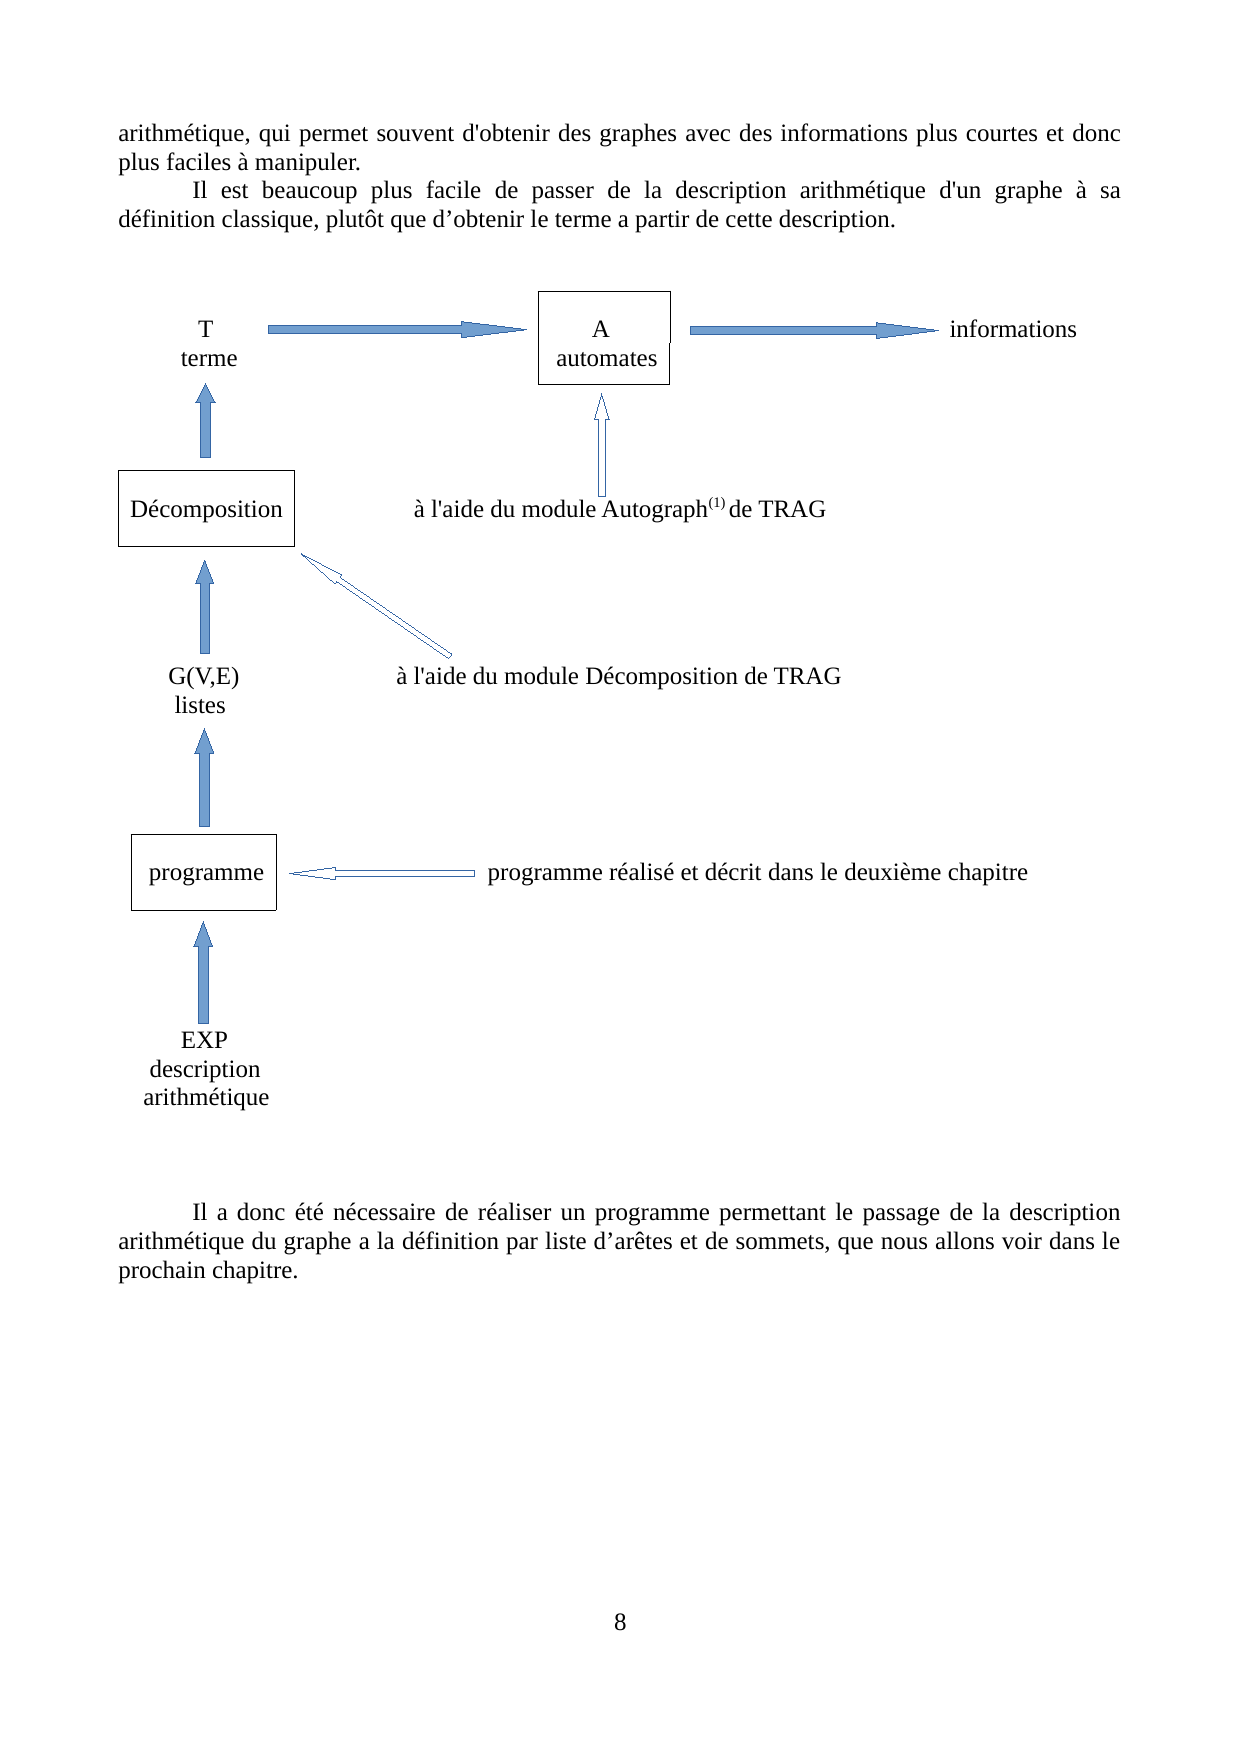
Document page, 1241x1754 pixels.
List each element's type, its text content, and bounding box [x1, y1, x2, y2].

text description [118, 1054, 1122, 1082]
text A [539, 292, 670, 343]
text arithmétique [118, 1082, 1122, 1111]
text terme automates [118, 343, 1122, 412]
text informations [671, 291, 1122, 343]
text listes [118, 690, 1122, 719]
text programme réalisé et décrit dans le deuxième chapitre [277, 834, 1122, 910]
text EXP [118, 1025, 1122, 1054]
text T [118, 291, 538, 343]
text programme [132, 835, 276, 910]
text G(V,E) à l'aide du module Décomposition de TRAG [118, 661, 1122, 690]
text arithmétique, qui permet souvent d'obtenir des graphes avec des informations plus courtes et donc plus faciles à manipuler. [118, 118, 1122, 176]
text à l'aide du module Autograph(1) de TRAG [295, 470, 1122, 546]
text Il est beaucoup plus facile de passer de la description arithmétique d'un graphe à sa définition classique, plutôt que d’obtenir le terme a partir de cette description. [118, 176, 1122, 233]
text Il a donc été nécessaire de réaliser un programme permettant le passage de la description arithmétique du graphe a la définition par liste d’arêtes et de sommets, que nous allons voir dans le prochain chapitre. [118, 1197, 1122, 1284]
text Décomposition [119, 471, 294, 546]
